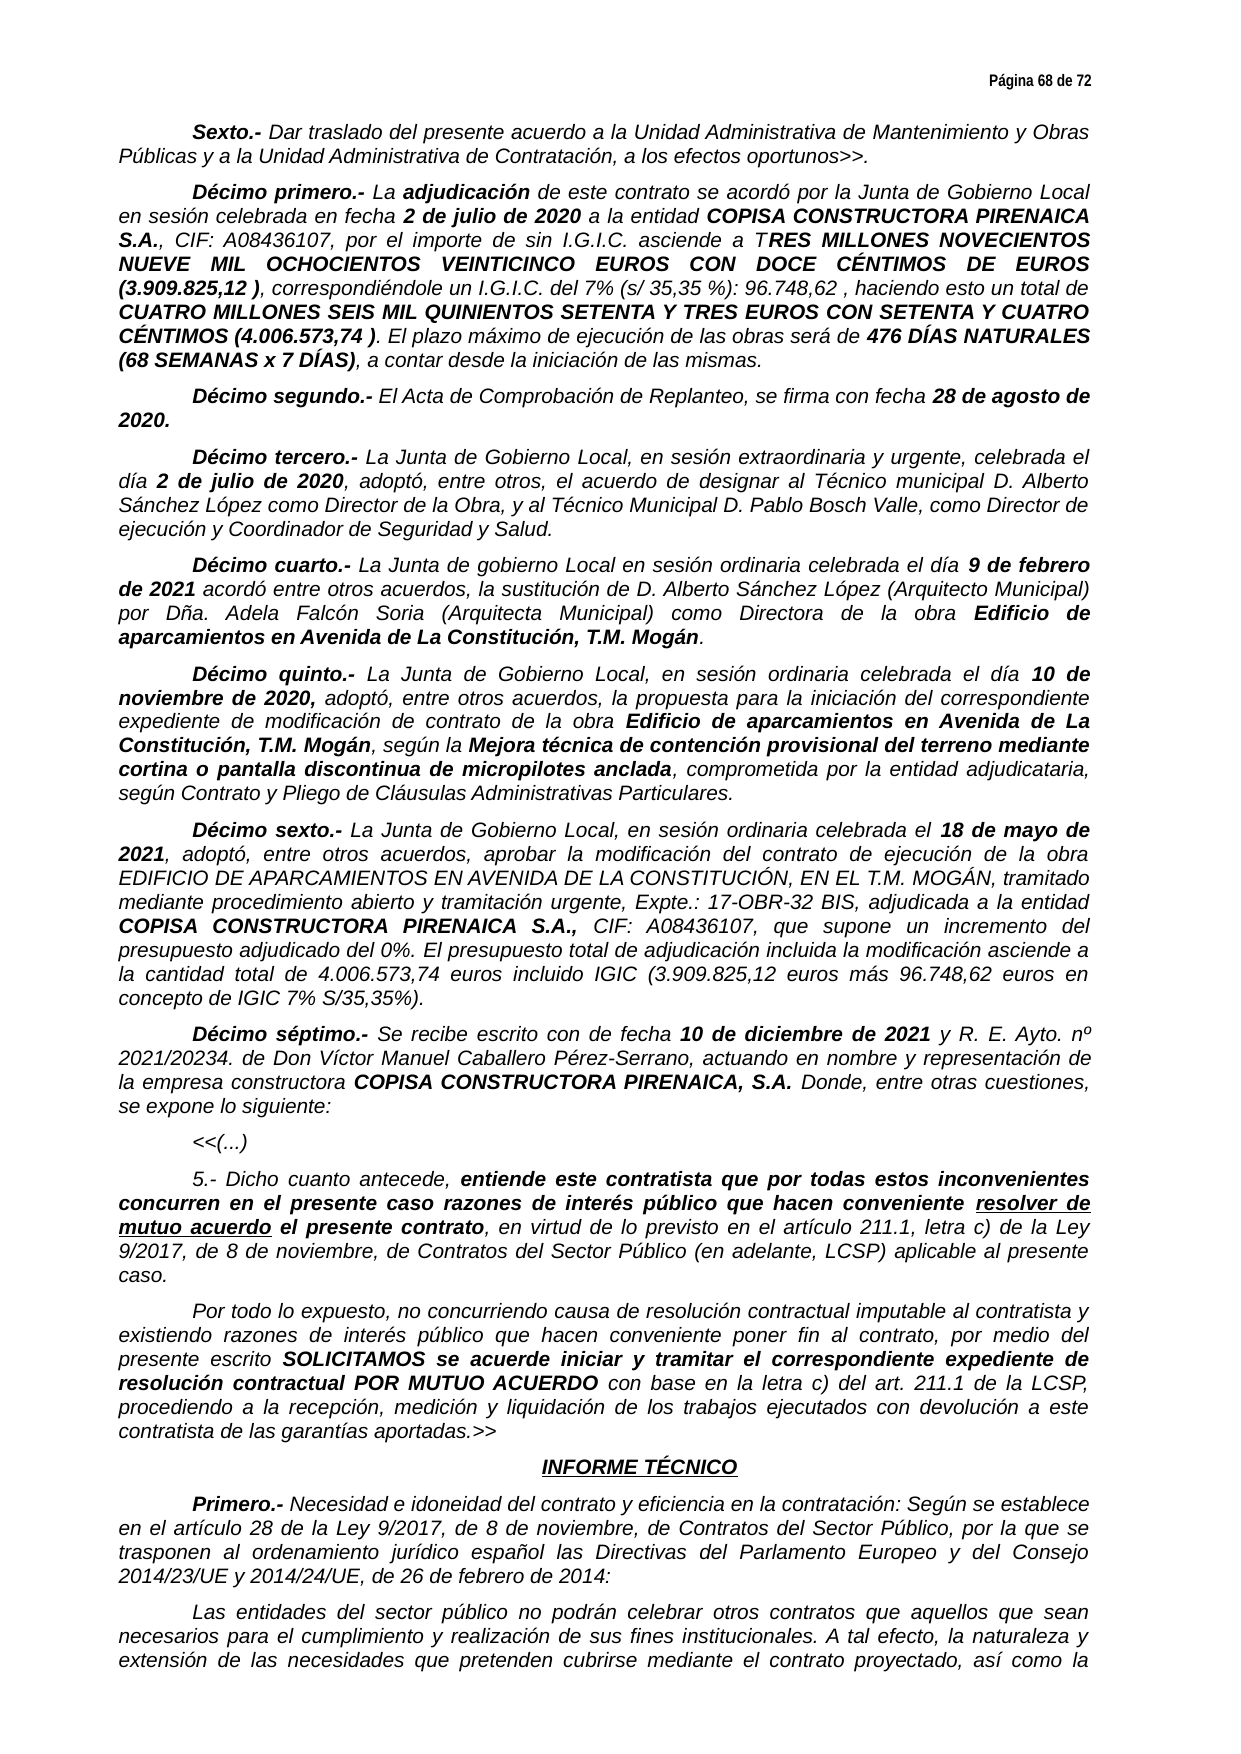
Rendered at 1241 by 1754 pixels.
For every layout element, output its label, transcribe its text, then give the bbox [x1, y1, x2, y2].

text Por todo lo expuesto, no concurriendo causa de resolución contractual imputable al contratista y existiendo razones de interés público que hacen conveniente poner fin al contrato, por medio del presente escrito SOLICITAMOS se acuerde iniciar y tramitar el correspondiente expediente de resolución contractual POR MUTUO ACUERDO con base en la letra c) del art. 211.1 de la LCSP, procediendo a la recepción, medición y liquidación de los trabajos ejecutados con devolución a este contratista de las garantías aportadas.>> [118, 1299, 1092, 1443]
text Sexto.- Dar traslado del presente acuerdo a la Unidad Administrativa de Mantenimiento y Obras Públicas y a la Unidad Administrativa de Contratación, a los efectos oportunos>>. [118, 120, 1092, 168]
text 5.- Dicho cuanto antecede, entiende este contratista que por todas estos inconvenientes concurren en el presente caso razones de interés público que hacen conveniente resolver de mutuo acuerdo el presente contrato, en virtud de lo previsto en el artículo 211.1, letra c) de la Ley 9/2017, de 8 de noviembre, de Contratos del Sector Público (en adelante, LCSP) aplicable al presente caso. [118, 1167, 1092, 1286]
text Primero.- Necesidad e idoneidad del contrato y eficiencia en la contratación: Según se establece en el artículo 28 de la Ley 9/2017, de 8 de noviembre, de Contratos del Sector Público, por la que se trasponen al ordenamiento jurídico español las Directivas del Parlamento Europeo y del Consejo 2014/23/UE y 2014/24/UE, de 26 de febrero de 2014: [118, 1492, 1092, 1587]
text <<(...) [118, 1130, 1092, 1154]
text Las entidades del sector público no podrán celebrar otros contratos que aquellos que sean necesarios para el cumplimiento y realización de sus fines institucionales. A tal efecto, la naturaleza y extensión de las necesidades que pretenden cubrirse mediante el contrato proyectado, así como la [118, 1600, 1092, 1672]
text Décimo primero.- La adjudicación de este contrato se acordó por la Junta de Gobierno Local en sesión celebrada en fecha 2 de julio de 2020 a la entidad COPISA CONSTRUCTORA PIRENAICA S.A., CIF: A08436107, por el importe de sin I.G.I.C. asciende a TRES MILLONES NOVECIENTOS NUEVE MIL OCHOCIENTOS VEINTICINCO EUROS CON DOCE CÉNTIMOS DE EUROS (3.909.825,12 ), correspondiéndole un I.G.I.C. del 7% (s/ 35,35 %): 96.748,62 , haciendo esto un total de CUATRO MILLONES SEIS MIL QUINIENTOS SETENTA Y TRES EUROS CON SETENTA Y CUATRO CÉNTIMOS (4.006.573,74 ). El plazo máximo de ejecución de las obras será de 476 DÍAS NATURALES (68 SEMANAS x 7 DÍAS), a contar desde la iniciación de las mismas. [118, 180, 1092, 372]
text Décimo sexto.- La Junta de Gobierno Local, en sesión ordinaria celebrada el 18 de mayo de 2021, adoptó, entre otros acuerdos, aprobar la modificación del contrato de ejecución de la obra EDIFICIO DE APARCAMIENTOS EN AVENIDA DE LA CONSTITUCIÓN, EN EL T.M. MOGÁN, tramitado mediante procedimiento abierto y tramitación urgente, Expte.: 17-OBR-32 BIS, adjudicada a la entidad COPISA CONSTRUCTORA PIRENAICA S.A., CIF: A08436107, que supone un incremento del presupuesto adjudicado del 0%. El presupuesto total de adjudicación incluida la modificación asciende a la cantidad total de 4.006.573,74 euros incluido IGIC (3.909.825,12 euros más 96.748,62 euros en concepto de IGIC 7% S/35,35%). [118, 818, 1092, 1009]
text Décimo tercero.- La Junta de Gobierno Local, en sesión extraordinaria y urgente, celebrada el día 2 de julio de 2020, adoptó, entre otros, el acuerdo de designar al Técnico municipal D. Alberto Sánchez López como Director de la Obra, y al Técnico Municipal D. Pablo Bosch Valle, como Director de ejecución y Coordinador de Seguridad y Salud. [118, 445, 1092, 541]
text Décimo séptimo.- Se recibe escrito con de fecha 10 de diciembre de 2021 y R. E. Ayto. nº 2021/20234. de Don Víctor Manuel Caballero Pérez-Serrano, actuando en nombre y representación de la empresa constructora COPISA CONSTRUCTORA PIRENAICA, S.A. Donde, entre otras cuestiones, se expone lo siguiente: [118, 1022, 1092, 1118]
text Décimo segundo.- El Acta de Comprobación de Replanteo, se firma con fecha 28 de agosto de 2020. [118, 384, 1092, 432]
text Décimo quinto.- La Junta de Gobierno Local, en sesión ordinaria celebrada el día 10 de noviembre de 2020, adoptó, entre otros acuerdos, la propuesta para la iniciación del correspondiente expediente de modificación de contrato de la obra Edificio de aparcamientos en Avenida de La Constitución, T.M. Mogán, según la Mejora técnica de contención provisional del terreno mediante cortina o pantalla discontinua de micropilotes anclada, comprometida por la entidad adjudicataria, según Contrato y Pliego de Cláusulas Administrativas Particulares. [118, 661, 1092, 805]
text INFORME TÉCNICO [118, 1455, 1092, 1479]
text Décimo cuarto.- La Junta de gobierno Local en sesión ordinaria celebrada el día 9 de febrero de 2021 acordó entre otros acuerdos, la sustitución de D. Alberto Sánchez López (Arquitecto Municipal) por Dña. Adela Falcón Soria (Arquitecta Municipal) como Directora de la obra Edificio de aparcamientos en Avenida de La Constitución, T.M. Mogán. [118, 553, 1092, 649]
